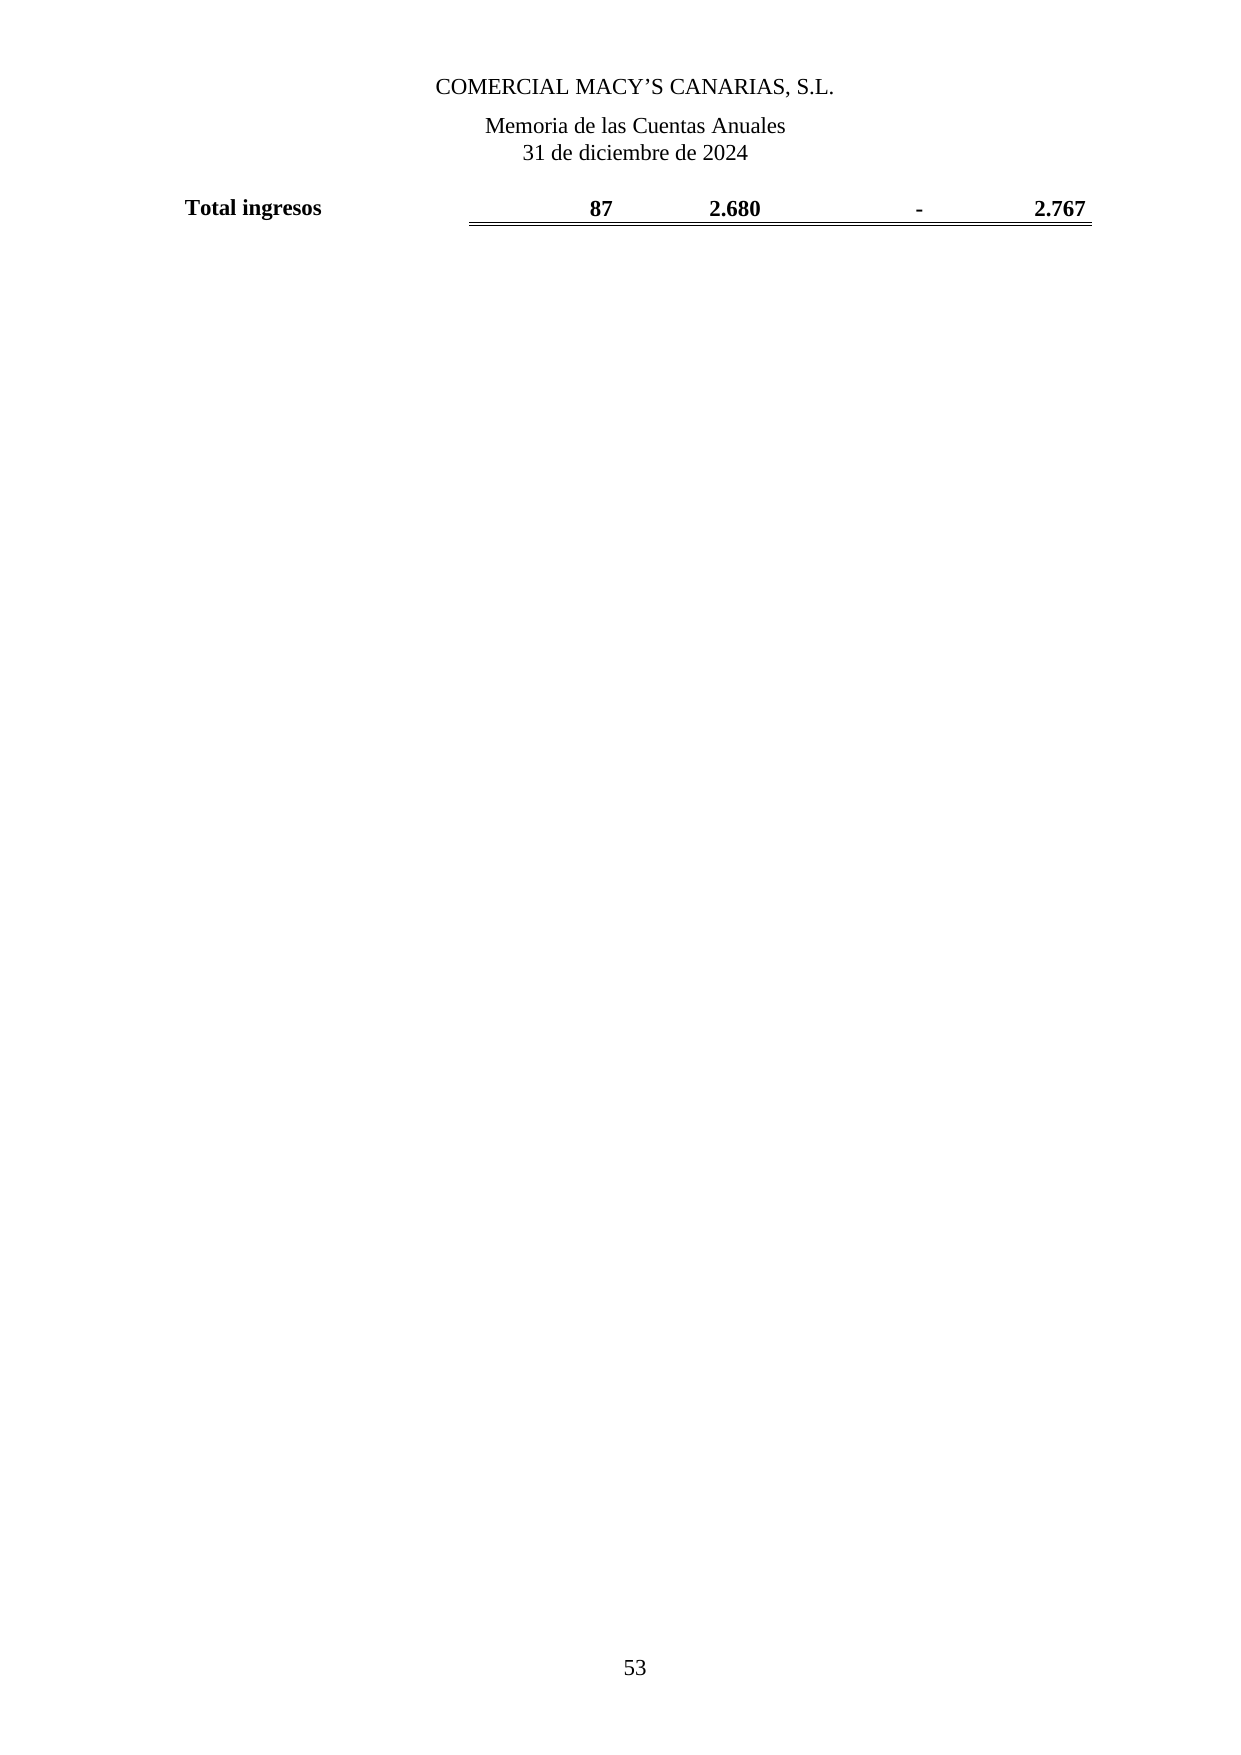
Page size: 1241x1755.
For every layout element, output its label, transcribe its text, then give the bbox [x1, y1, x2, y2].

subtitle Total ingresos 87 2.680 - 2.767 [184, 194, 1157, 222]
